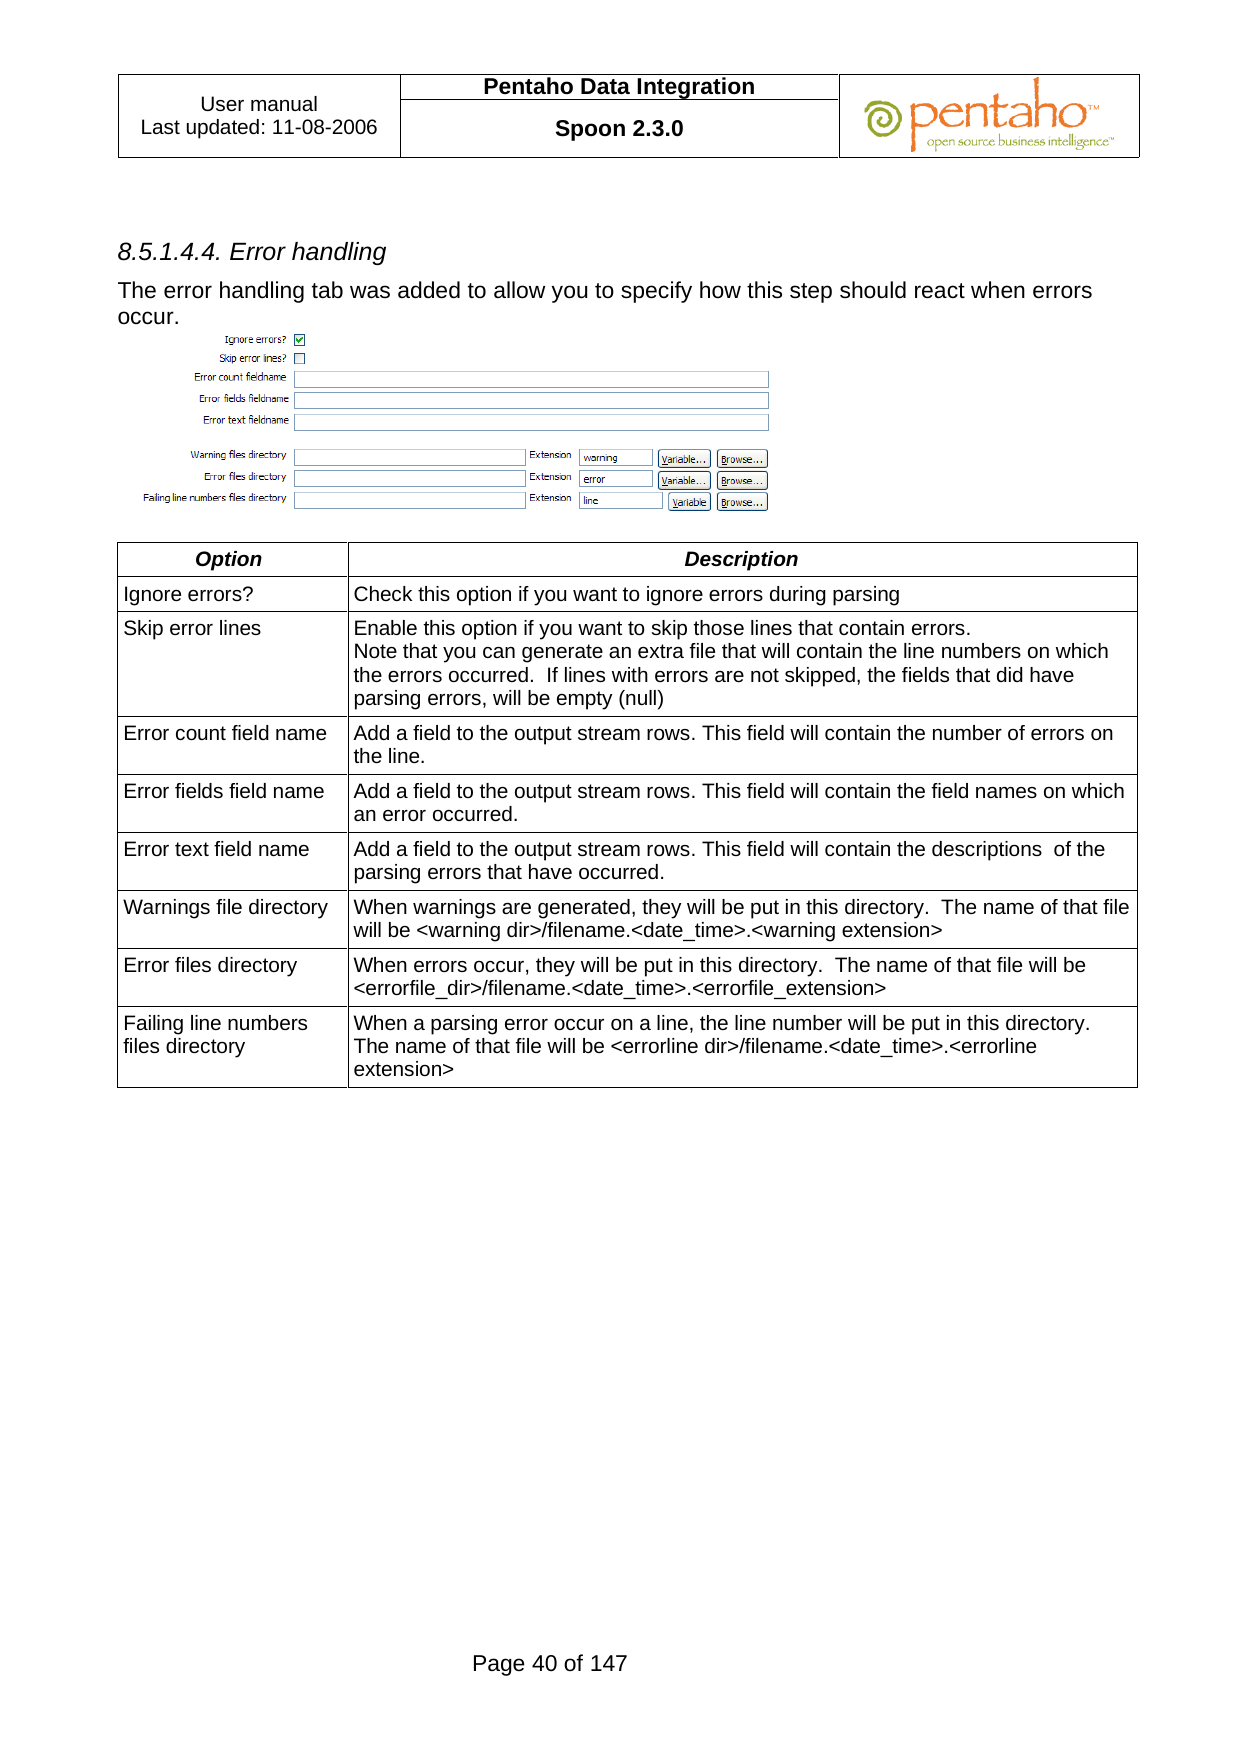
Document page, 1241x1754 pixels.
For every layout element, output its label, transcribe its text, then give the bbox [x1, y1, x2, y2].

subtitle Error handling [117, 238, 1137, 266]
table_cell Error fields field name [118, 775, 347, 832]
table_cell Enable this option if you want to skip those lines that contain errors. Note that you can generate an extra file that will contain the line numbers on which the errors occurred. If lines with errors are not skipped, the fields that did have parsing errors, will be empty (null) [349, 612, 1137, 716]
table_cell Ignore errors? [118, 577, 347, 611]
table_cell Error count field name [118, 717, 347, 774]
table_header Description [349, 543, 1137, 576]
table_cell Add a field to the output stream rows. This field will contain the number of errors on the line. [349, 717, 1137, 774]
table_cell Check this option if you want to ignore errors during parsing [349, 577, 1137, 611]
table_cell Add a field to the output stream rows. This field will contain the descriptions of the parsing errors that have occurred. [349, 833, 1137, 890]
table_cell Error text field name [118, 833, 347, 890]
text The error handling tab was added to allow you to specify how this step should react when errors occur. [117, 278, 1137, 329]
table_cell Error files directory [118, 949, 347, 1006]
table_header Option [118, 543, 347, 576]
table_cell When warnings are generated, they will be put in this directory. The name of that file will be <warning dir>/filename.<date_time>.<warning extension> [349, 891, 1137, 948]
table_cell Skip error lines [118, 612, 347, 716]
table_cell When errors occur, they will be put in this directory. The name of that file will be <errorfile_dir>/filename.<date_time>.<errorfile_extension> [349, 949, 1137, 1006]
table_cell Warnings file directory [118, 891, 347, 948]
table_cell Failing line numbers files directory [118, 1007, 347, 1087]
table_cell When a parsing error occur on a line, the line number will be put in this directory. The name of that file will be <errorline dir>/filename.<date_time>.<errorline extension> [349, 1007, 1137, 1087]
table_cell Add a field to the output stream rows. This field will contain the field names on which an error occurred. [349, 775, 1137, 832]
